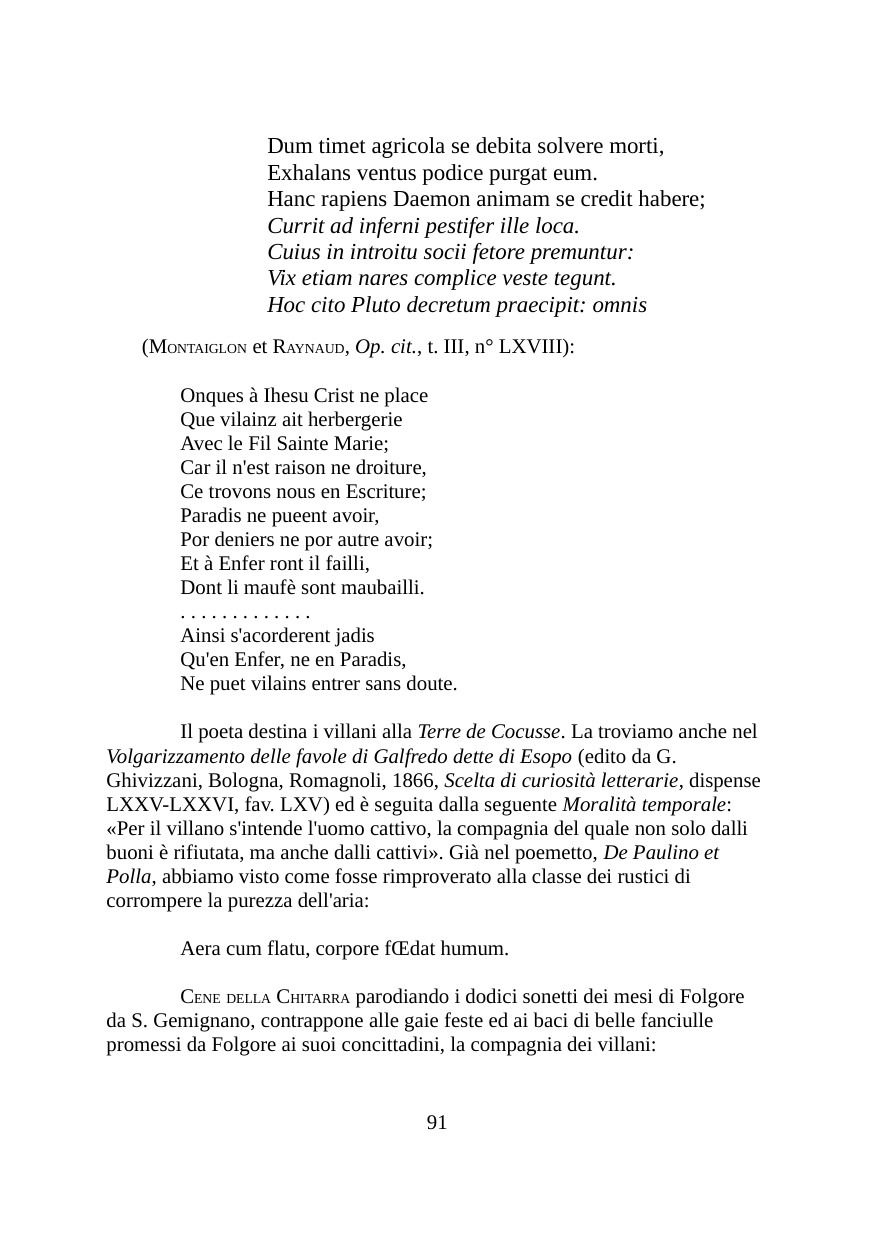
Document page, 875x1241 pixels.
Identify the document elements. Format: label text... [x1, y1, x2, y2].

text Dum timet agricola se debita solvere morti, [237, 133, 768, 159]
text . . . . . . . . . . . . . [106, 599, 768, 623]
text Cuius in introitu socii fetore premuntur: [237, 238, 768, 264]
text Qu'en Enfer, ne en Paradis, [106, 647, 768, 671]
text Onques à Ihesu Crist ne place [106, 383, 768, 407]
text Cene della Chitarra parodiando i dodici sonetti dei mesi di Folgore da S. Gemignano, contrappone alle gaie feste ed ai baci di belle fanciulle promessi da Folgore ai suoi concittadini, la compagnia dei villani: [106, 984, 768, 1056]
text Ainsi s'acorderent jadis [106, 623, 768, 647]
text Ce trovons nous en Escriture; [106, 479, 768, 503]
text Que vilainz ait herbergerie [106, 407, 768, 431]
text Il poeta destina i villani alla Terre de Cocusse. La troviamo anche nel Volgarizzamento delle favole di Galfredo dette di Esopo (edito da G. Ghivizzani, Bologna, Romagnoli, 1866, Scelta di curiosità letterarie, dispense LXXV-LXXVI, fav. LXV) ed è seguita dalla seguente Moralità temporale: «Per il villano s'intende l'uomo cattivo, la compagnia del quale non solo dalli buoni è rifiutata, ma anche dalli cattivi». Già nel poemetto, De Paulino et Polla, abbiamo visto come fosse rimproverato alla classe dei rustici di corrompere la purezza dell'aria: [106, 719, 768, 912]
text Avec le Fil Sainte Marie; [106, 431, 768, 455]
text Hanc rapiens Daemon animam se credit habere; [237, 185, 768, 212]
text Paradis ne pueent avoir, [106, 503, 768, 527]
text Dont li maufè sont maubailli. [106, 575, 768, 599]
text Hoc cito Pluto decretum praecipit: omnis [237, 291, 768, 317]
text Et à Enfer ront il failli, [106, 551, 768, 575]
text Exhalans ventus podice purgat eum. [237, 159, 768, 185]
text Ne puet vilains entrer sans doute. [106, 671, 768, 695]
text Vix etiam nares complice veste tegunt. [237, 264, 768, 291]
text (Montaiglon et Raynaud, Op. cit., t. III, n° LXVIII): [106, 334, 768, 358]
text Aera cum flatu, corpore fŒdat humum. [106, 936, 768, 960]
text Por deniers ne por autre avoir; [106, 527, 768, 551]
text Currit ad inferni pestifer ille loca. [237, 212, 768, 238]
text Car il n'est raison ne droiture, [106, 455, 768, 479]
